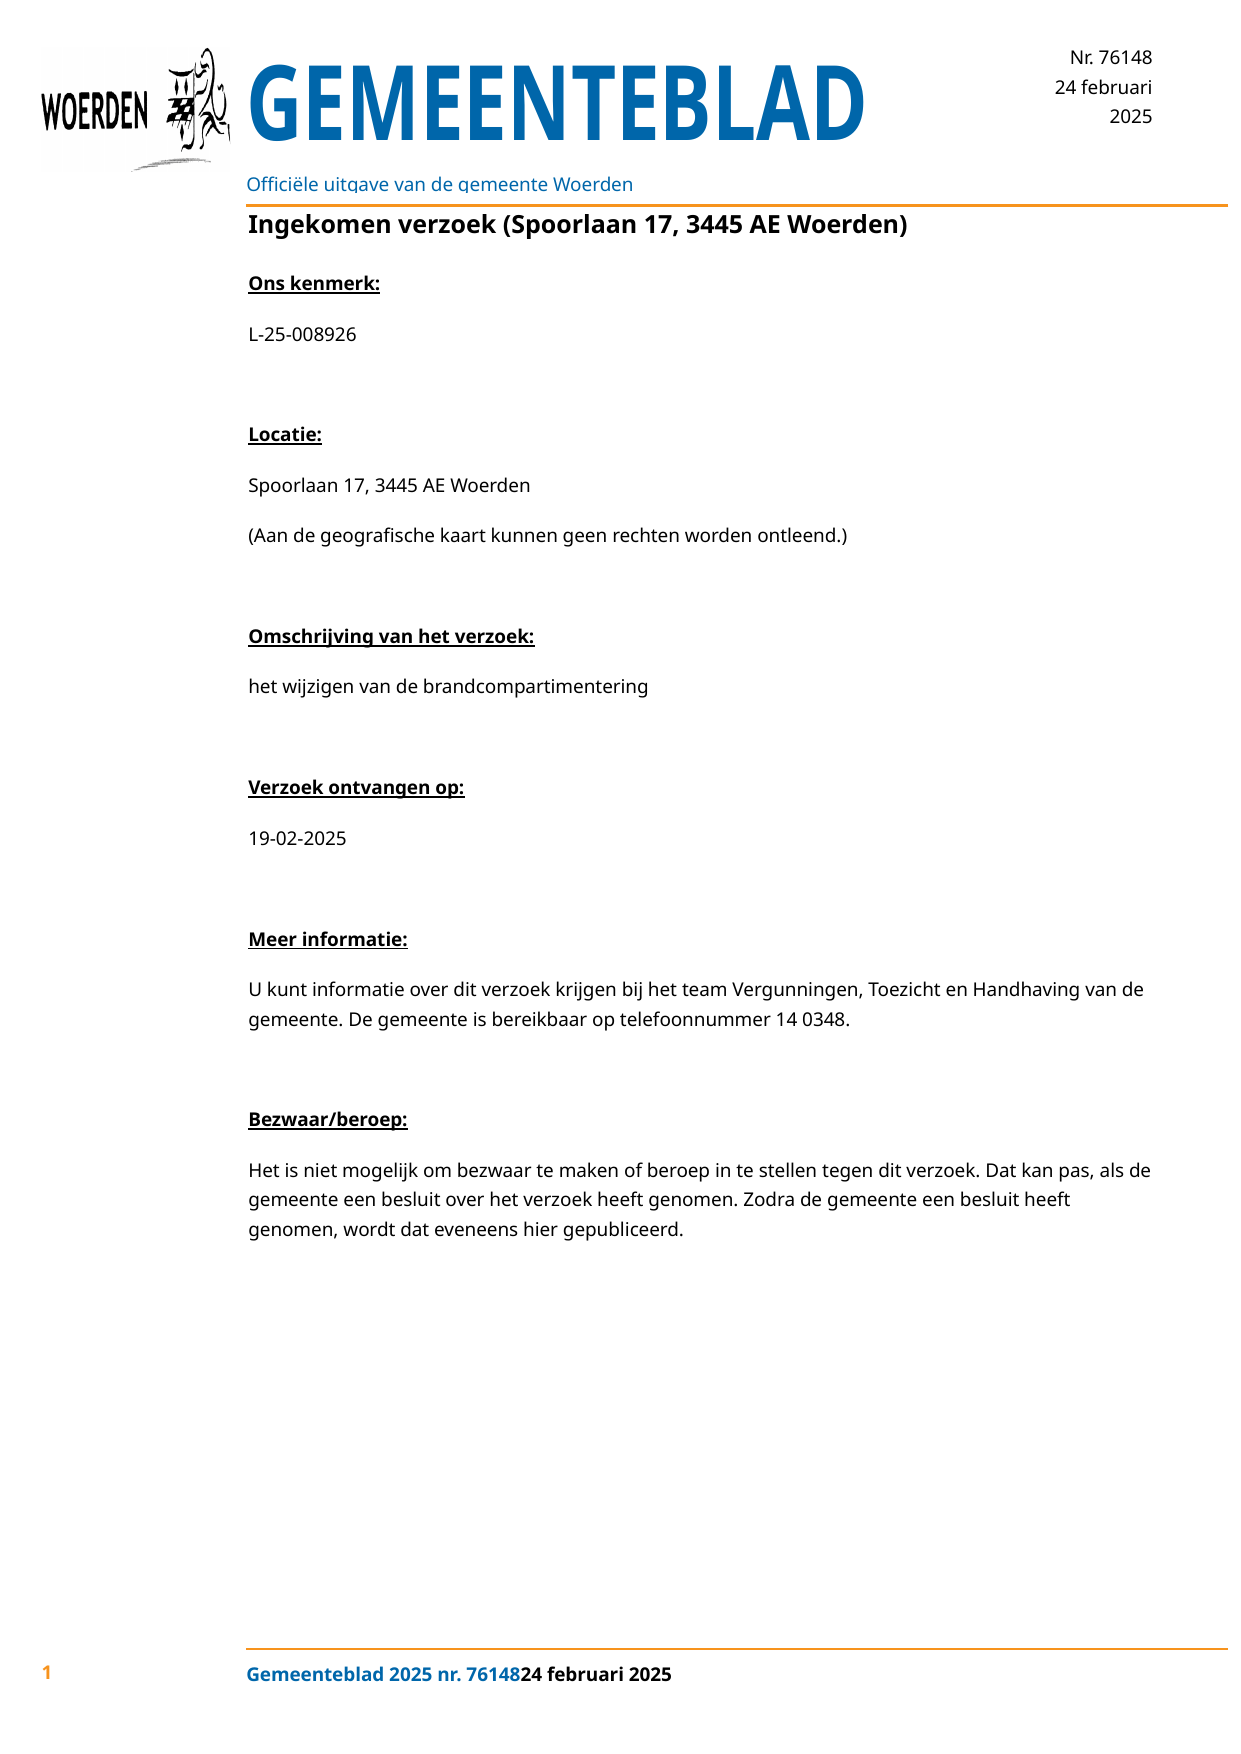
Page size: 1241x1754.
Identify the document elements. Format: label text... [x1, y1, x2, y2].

text Ingekomen verzoek (Spoorlaan 17, 3445 AE Woerden) [248, 207, 1152, 241]
text Omschrijving van het verzoek: [248, 623, 1152, 649]
text L-25-008926 [248, 321, 1152, 346]
text (Aan de geografische kaart kunnen geen rechten worden ontleend.) [248, 522, 1152, 548]
text Spoorlaan 17, 3445 AE Woerden [248, 472, 1152, 498]
text 19-02-2025 [248, 825, 1152, 851]
text Verzoek ontvangen op: [248, 774, 1152, 800]
text het wijzigen van de brandcompartimentering [248, 674, 1152, 699]
text U kunt informatie over dit verzoek krijgen bij het team Vergunningen, Toezicht en Handhaving van de gemeente. De gemeente is bereikbaar op telefoonnummer 14 0348. [248, 976, 1152, 1031]
text Bezwaar/beroep: [248, 1107, 1152, 1132]
picture [41, 47, 231, 172]
text Ons kenmerk: [248, 270, 1152, 296]
text Het is niet mogelijk om bezwaar te maken of beroep in te stellen tegen dit verzoek. Dat kan pas, als de gemeente een besluit over het verzoek heeft genomen. Zodra de gemeente een besluit heeft genomen, wordt dat eveneens hier gepubliceerd. [248, 1157, 1152, 1242]
text Meer informatie: [248, 926, 1152, 951]
text Locatie: [248, 422, 1152, 447]
